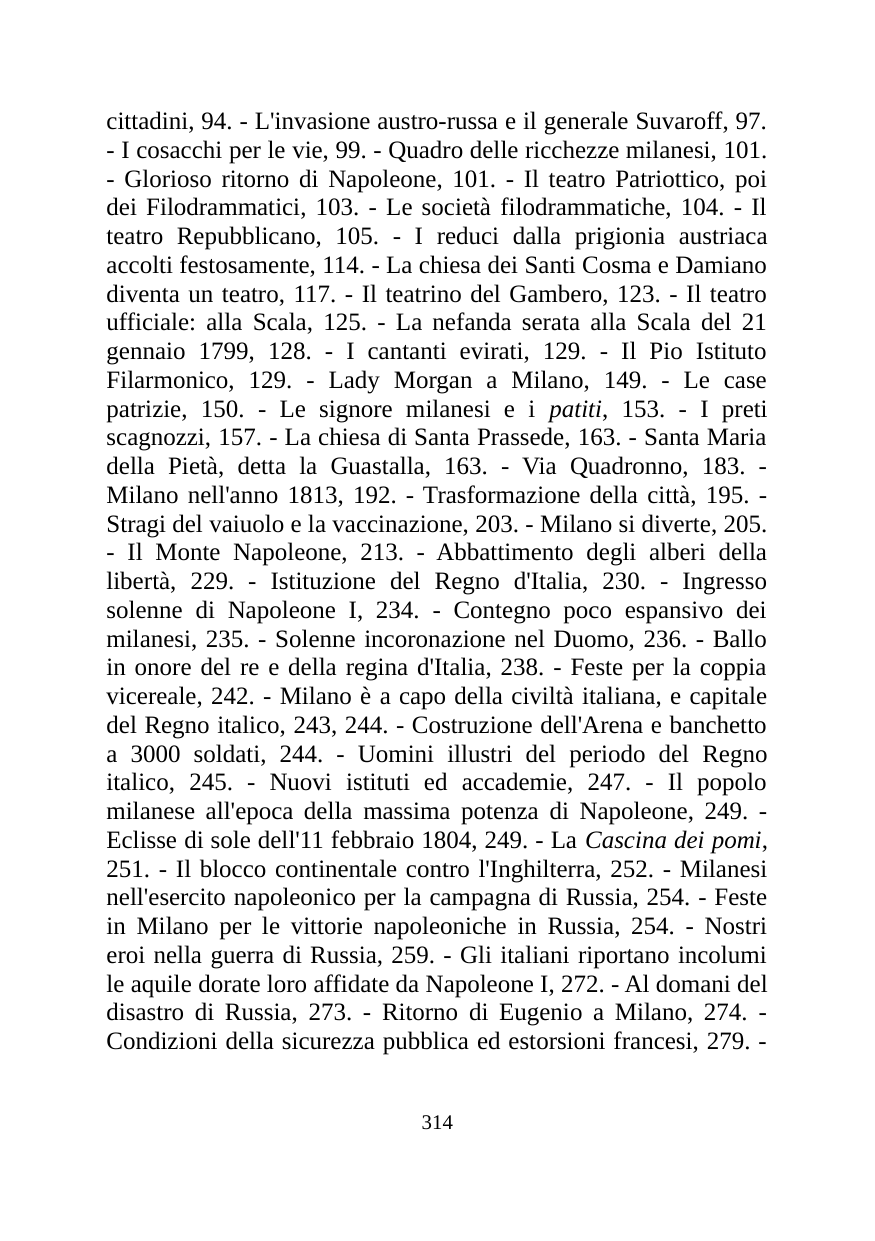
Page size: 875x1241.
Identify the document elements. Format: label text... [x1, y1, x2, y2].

text cittadini, 94. - L'invasione austro-russa e il generale Suvaroff, 97. - I cosacchi per le vie, 99. - Quadro delle ricchezze milanesi, 101. - Glorioso ritorno di Napoleone, 101. - Il teatro Patriottico, poi dei Filodrammatici, 103. - Le società filodrammatiche, 104. - Il teatro Repubblicano, 105. - I reduci dalla prigionia austriaca accolti festosamente, 114. - La chiesa dei Santi Cosma e Damiano diventa un teatro, 117. - Il teatrino del Gambero, 123. - Il teatro ufficiale: alla Scala, 125. - La nefanda serata alla Scala del 21 gennaio 1799, 128. - I cantanti evirati, 129. - Il Pio Istituto Filarmonico, 129. - Lady Morgan a Milano, 149. - Le case patrizie, 150. - Le signore milanesi e i patiti, 153. - I preti scagnozzi, 157. - La chiesa di Santa Prassede, 163. - Santa Maria della Pietà, detta la Guastalla, 163. - Via Quadronno, 183. - Milano nell'anno 1813, 192. - Trasformazione della città, 195. - Stragi del vaiuolo e la vaccinazione, 203. - Milano si diverte, 205. - Il Monte Napoleone, 213. - Abbattimento degli alberi della libertà, 229. - Istituzione del Regno d'Italia, 230. - Ingresso solenne di Napoleone I, 234. - Contegno poco espansivo dei milanesi, 235. - Solenne incoronazione nel Duomo, 236. - Ballo in onore del re e della regina d'Italia, 238. - Feste per la coppia vicereale, 242. - Milano è a capo della civiltà italiana, e capitale del Regno italico, 243, 244. - Costruzione dell'Arena e banchetto a 3000 soldati, 244. - Uomini illustri del periodo del Regno italico, 245. - Nuovi istituti ed accademie, 247. - Il popolo milanese all'epoca della massima potenza di Napoleone, 249. - Eclisse di sole dell'11 febbraio 1804, 249. - La Cascina dei pomi, 251. - Il blocco continentale contro l'Inghilterra, 252. - Milanesi nell'esercito napoleonico per la campagna di Russia, 254. - Feste in Milano per le vittorie napoleoniche in Russia, 254. - Nostri eroi nella guerra di Russia, 259. - Gli italiani riportano incolumi le aquile dorate loro affidate da Napoleone I, 272. - Al domani del disastro di Russia, 273. - Ritorno di Eugenio a Milano, 274. - Condizioni della sicurezza pubblica ed estorsioni francesi, 279. [106, 106, 768, 1055]
